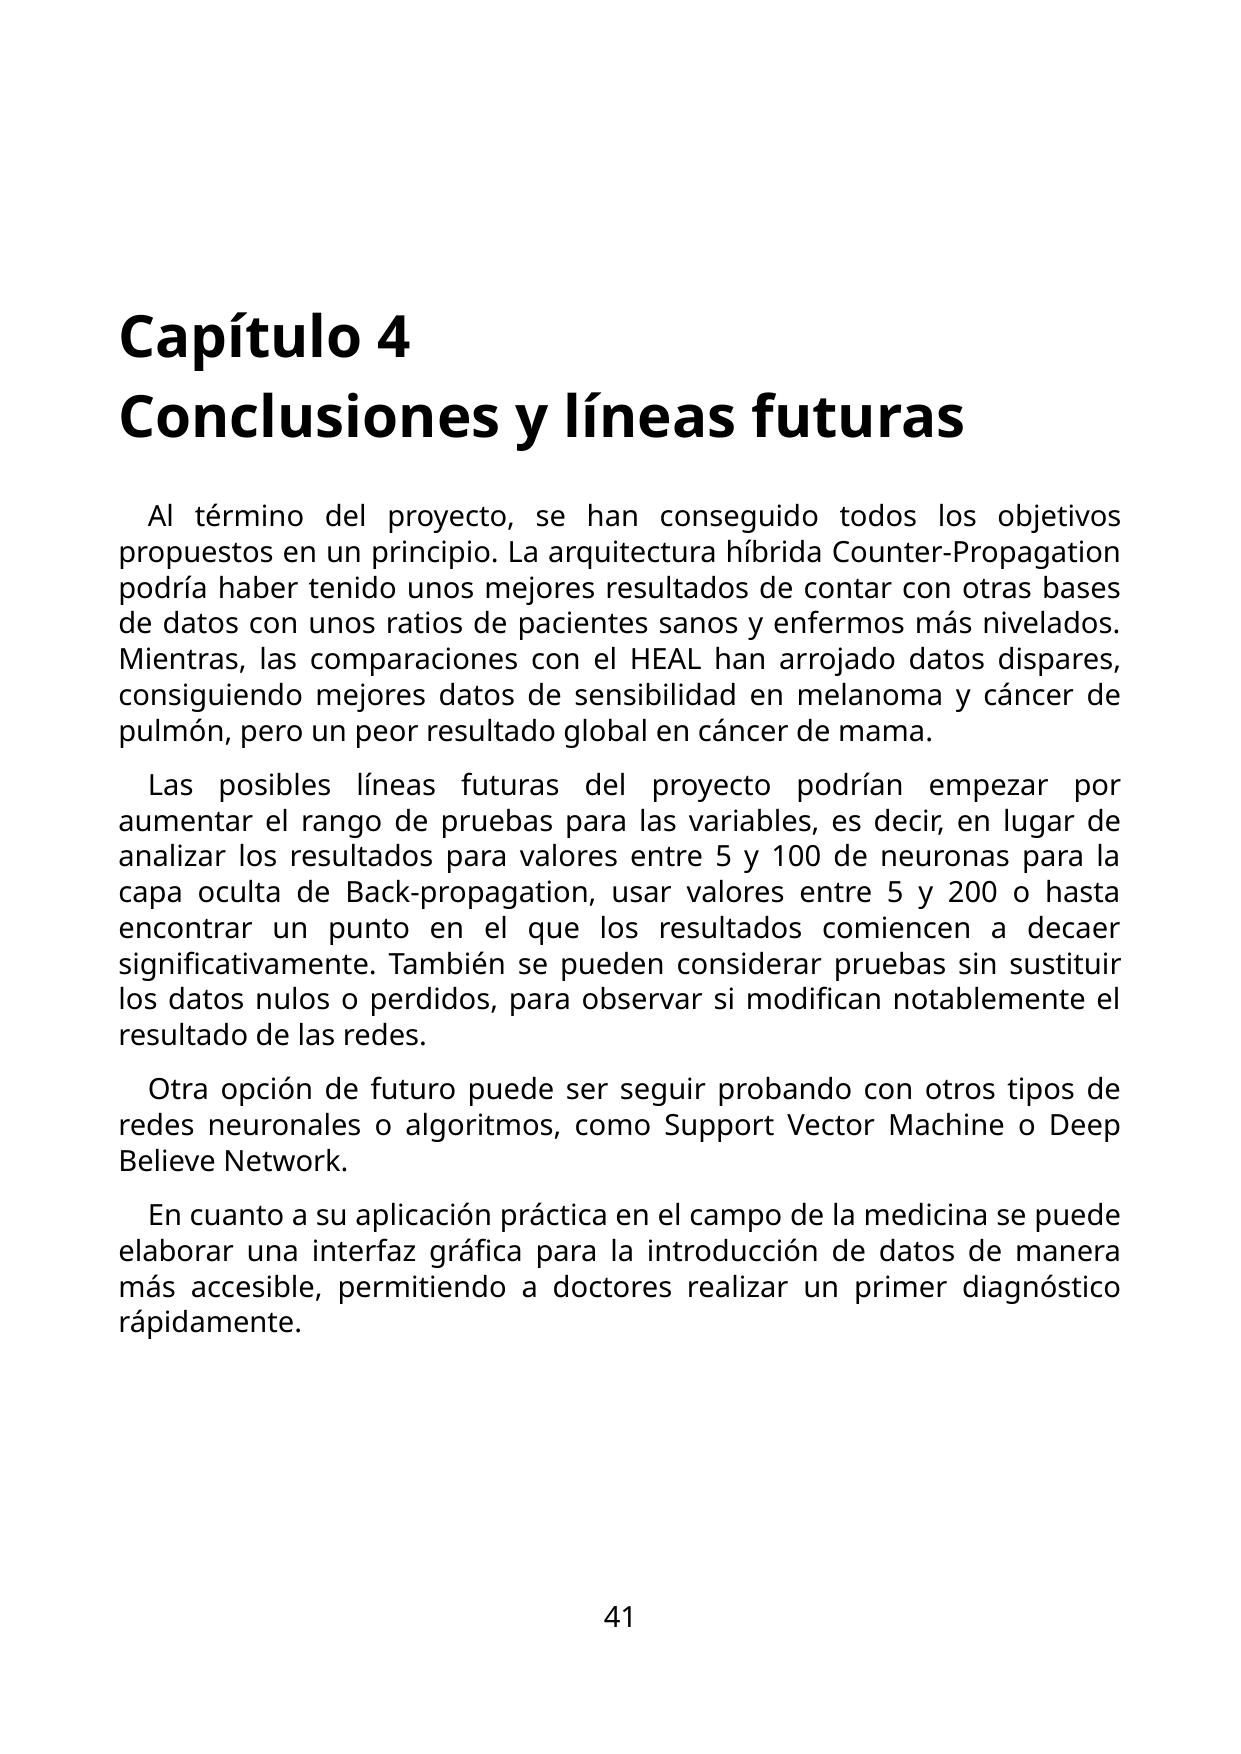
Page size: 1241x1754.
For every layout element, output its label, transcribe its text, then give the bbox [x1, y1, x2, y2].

text Las posibles líneas futuras del proyecto podrían empezar por aumentar el rango de pruebas para las variables, es decir, en lugar de analizar los resultados para valores entre 5 y 100 de neuronas para la capa oculta de Back-propagation, usar valores entre 5 y 200 o hasta encontrar un punto en el que los resultados comiencen a decaer significativamente. También se pueden considerar pruebas sin sustituir los datos nulos o perdidos, para observar si modifican notablemente el resultado de las redes. [118, 764, 1122, 1054]
text Al término del proyecto, se han conseguido todos los objetivos propuestos en un principio. La arquitectura híbrida Counter-Propagation podría haber tenido unos mejores resultados de contar con otras bases de datos con unos ratios de pacientes sanos y enfermos más nivelados. Mientras, las comparaciones con el HEAL han arrojado datos dispares, consiguiendo mejores datos de sensibilidad en melanoma y cáncer de pulmón, pero un peor resultado global en cáncer de mama. [118, 496, 1122, 750]
text En cuanto a su aplicación práctica en el campo de la medicina se puede elaborar una interfaz gráfica para la introducción de datos de manera más accesible, permitiendo a doctores realizar un primer diagnóstico rápidamente. [118, 1194, 1122, 1341]
subtitle Conclusiones y líneas futuras [118, 295, 1122, 454]
text Otra opción de futuro puede ser seguir probando con otros tipos de redes neuronales o algoritmos, como Support Vector Machine o Deep Believe Network. [118, 1069, 1122, 1180]
